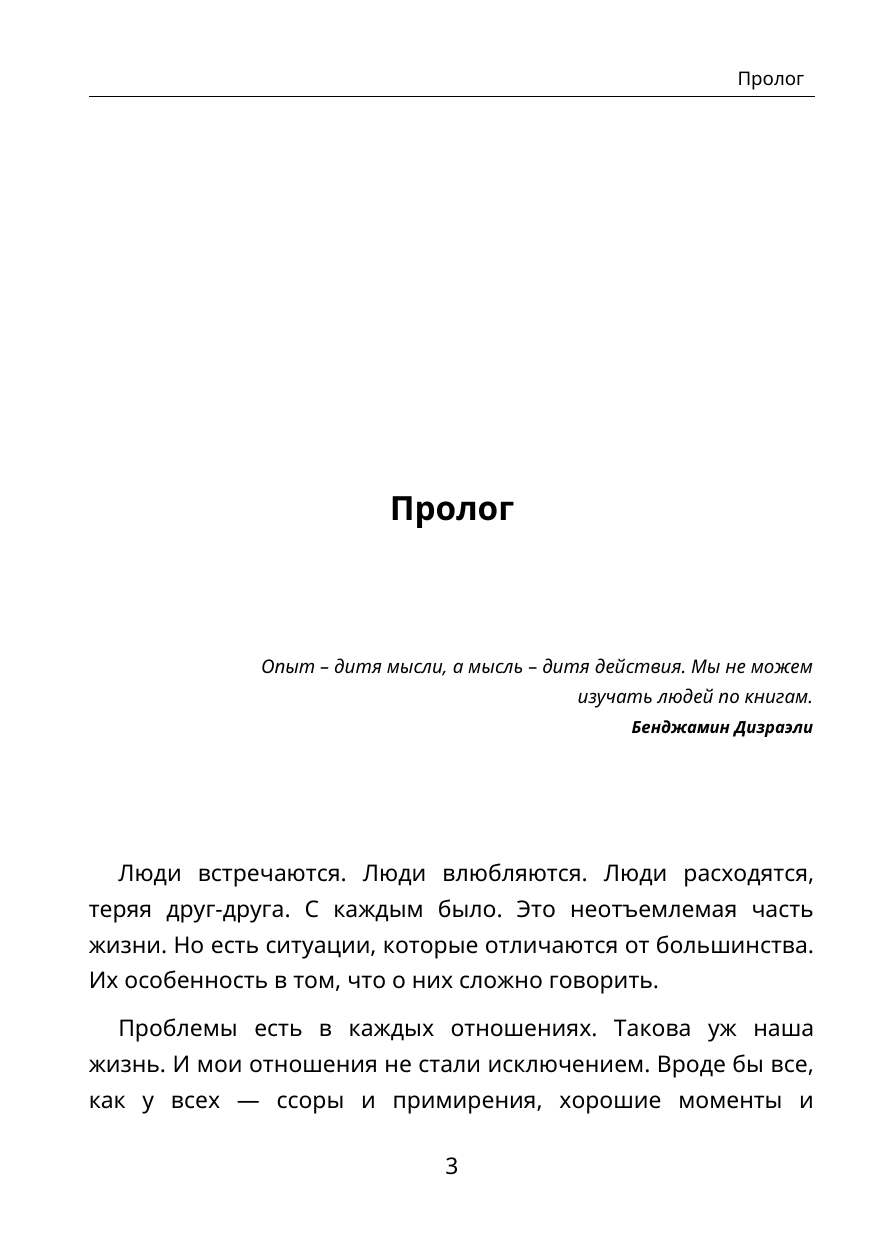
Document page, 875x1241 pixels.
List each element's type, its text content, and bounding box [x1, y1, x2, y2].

text Проблемы есть в каждых отношениях. Такова уж наша жизнь. И мои отношения не стали исключением. Вроде бы все, как у всех — ссоры и примирения, хорошие моменты и [88, 1012, 815, 1115]
text Опыт – дитя мысли, а мысль – дитя действия. Мы не можем изучать людей по книгам. [236, 648, 815, 708]
text Люди встречаются. Люди влюбляются. Люди расходятся, теряя друг-друга. С каждым было. Это неотъемлемая часть жизни. Но есть ситуации, которые отличаются от большинства. Их особенность в том, что о них сложно говорить. [88, 857, 815, 996]
text Бенджамин Дизраэли [148, 708, 815, 738]
subtitle Пролог [88, 480, 815, 530]
